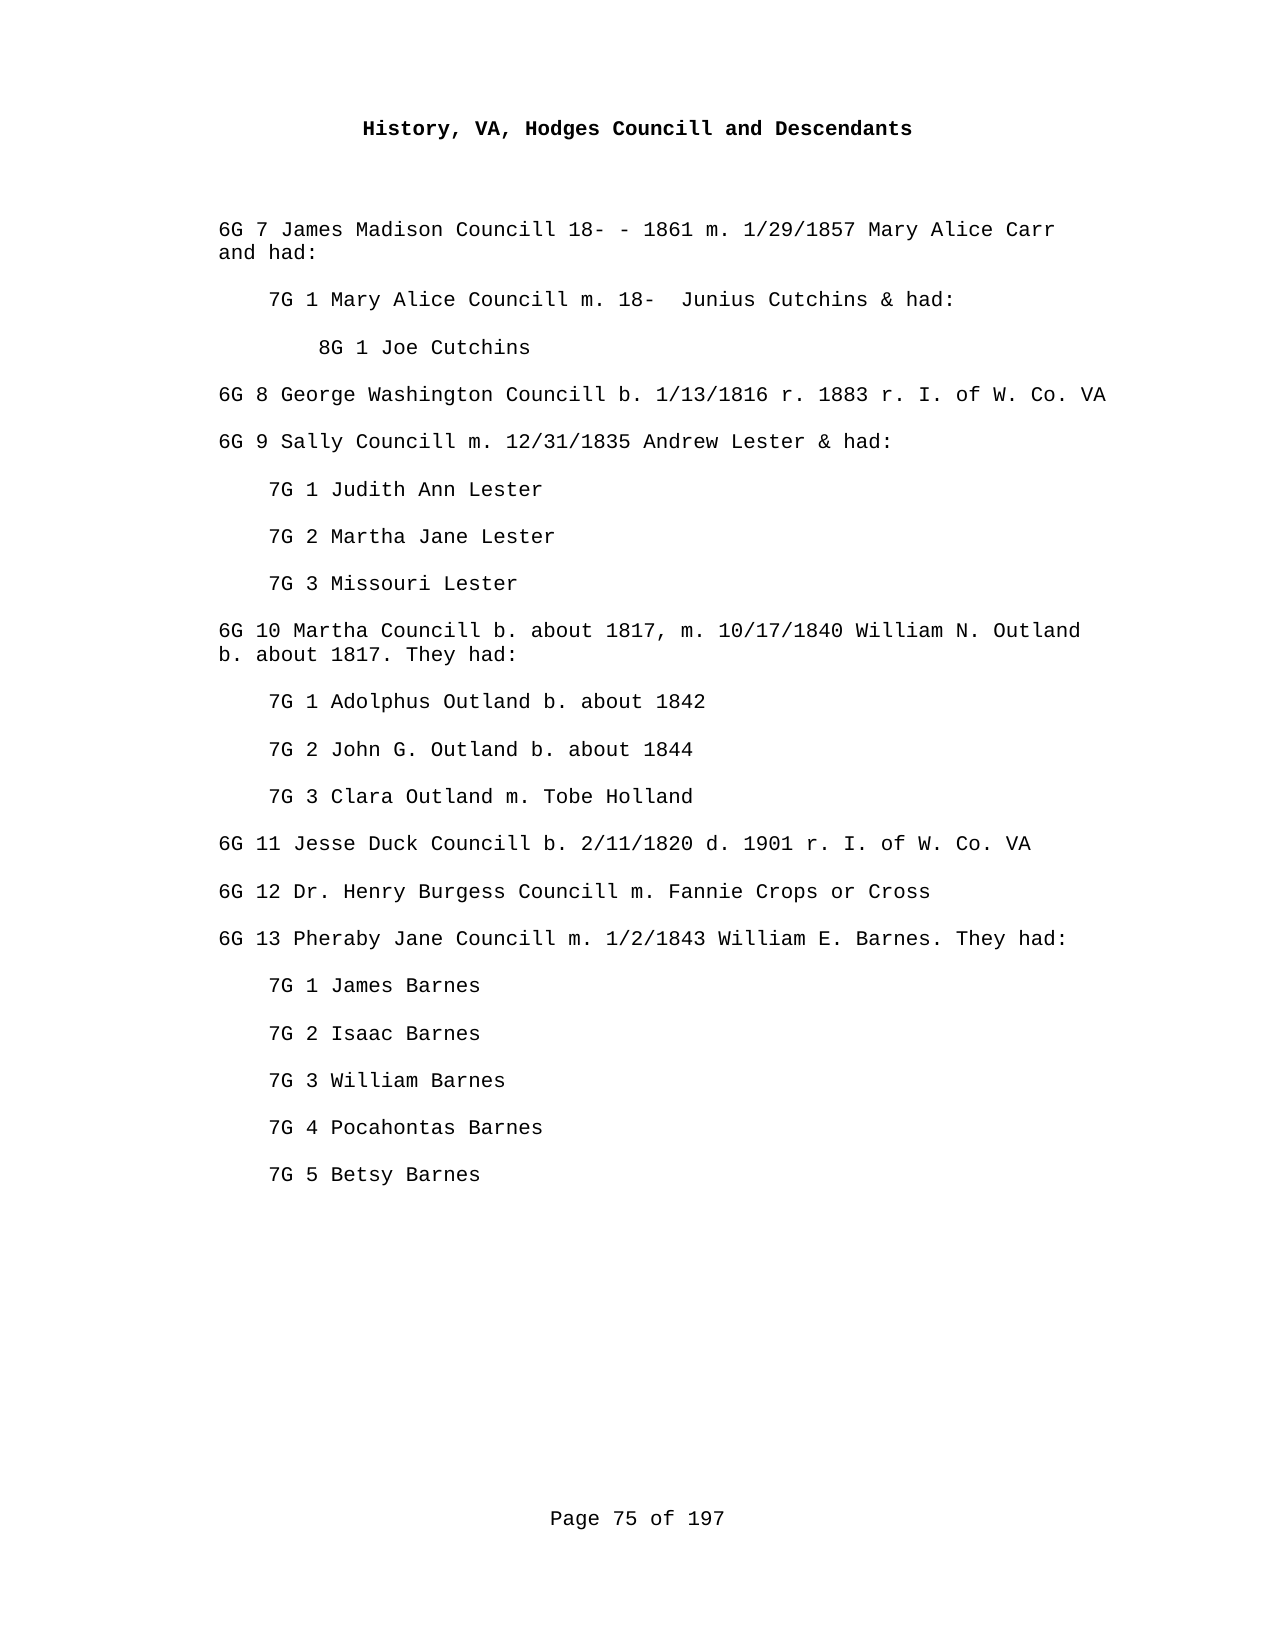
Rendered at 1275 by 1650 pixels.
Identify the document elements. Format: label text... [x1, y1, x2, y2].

text 6G 11 Jesse Duck Councill b. 2/11/1820 d. 1901 r. I. of W. Co. VA [118, 833, 1157, 857]
text 7G 2 John G. Outland b. about 1844 [118, 739, 1157, 762]
text 7G 1 Judith Ann Lester [118, 479, 1157, 502]
text 6G 13 Pheraby Jane Councill m. 1/2/1843 William E. Barnes. They had: [118, 928, 1157, 952]
text 7G 3 Missouri Lester [118, 573, 1157, 597]
text 6G 7 James Madison Councill 18- - 1861 m. 1/29/1857 Mary Alice Carr [118, 218, 1157, 242]
text 6G 9 Sally Councill m. 12/31/1835 Andrew Lester & had: [118, 431, 1157, 455]
text b. about 1817. They had: [118, 644, 1157, 668]
text 7G 4 Pocahontas Barnes [118, 1117, 1157, 1141]
text 7G 2 Isaac Barnes [118, 1022, 1157, 1046]
text 7G 1 Adolphus Outland b. about 1842 [118, 691, 1157, 715]
text 6G 12 Dr. Henry Burgess Councill m. Fannie Crops or Cross [118, 881, 1157, 904]
text 6G 10 Martha Councill b. about 1817, m. 10/17/1840 William N. Outland [118, 621, 1157, 644]
text and had: [118, 242, 1157, 266]
text 7G 3 Clara Outland m. Tobe Holland [118, 786, 1157, 810]
text 8G 1 Joe Cutchins [118, 337, 1157, 360]
text 6G 8 George Washington Councill b. 1/13/1816 r. 1883 r. I. of W. Co. VA [118, 384, 1157, 408]
text 7G 1 James Barnes [118, 975, 1157, 999]
text 7G 3 William Barnes [118, 1070, 1157, 1093]
text 7G 2 Martha Jane Lester [118, 526, 1157, 549]
text 7G 5 Betsy Barnes [118, 1164, 1157, 1188]
text 7G 1 Mary Alice Councill m. 18- Junius Cutchins & had: [118, 289, 1157, 313]
